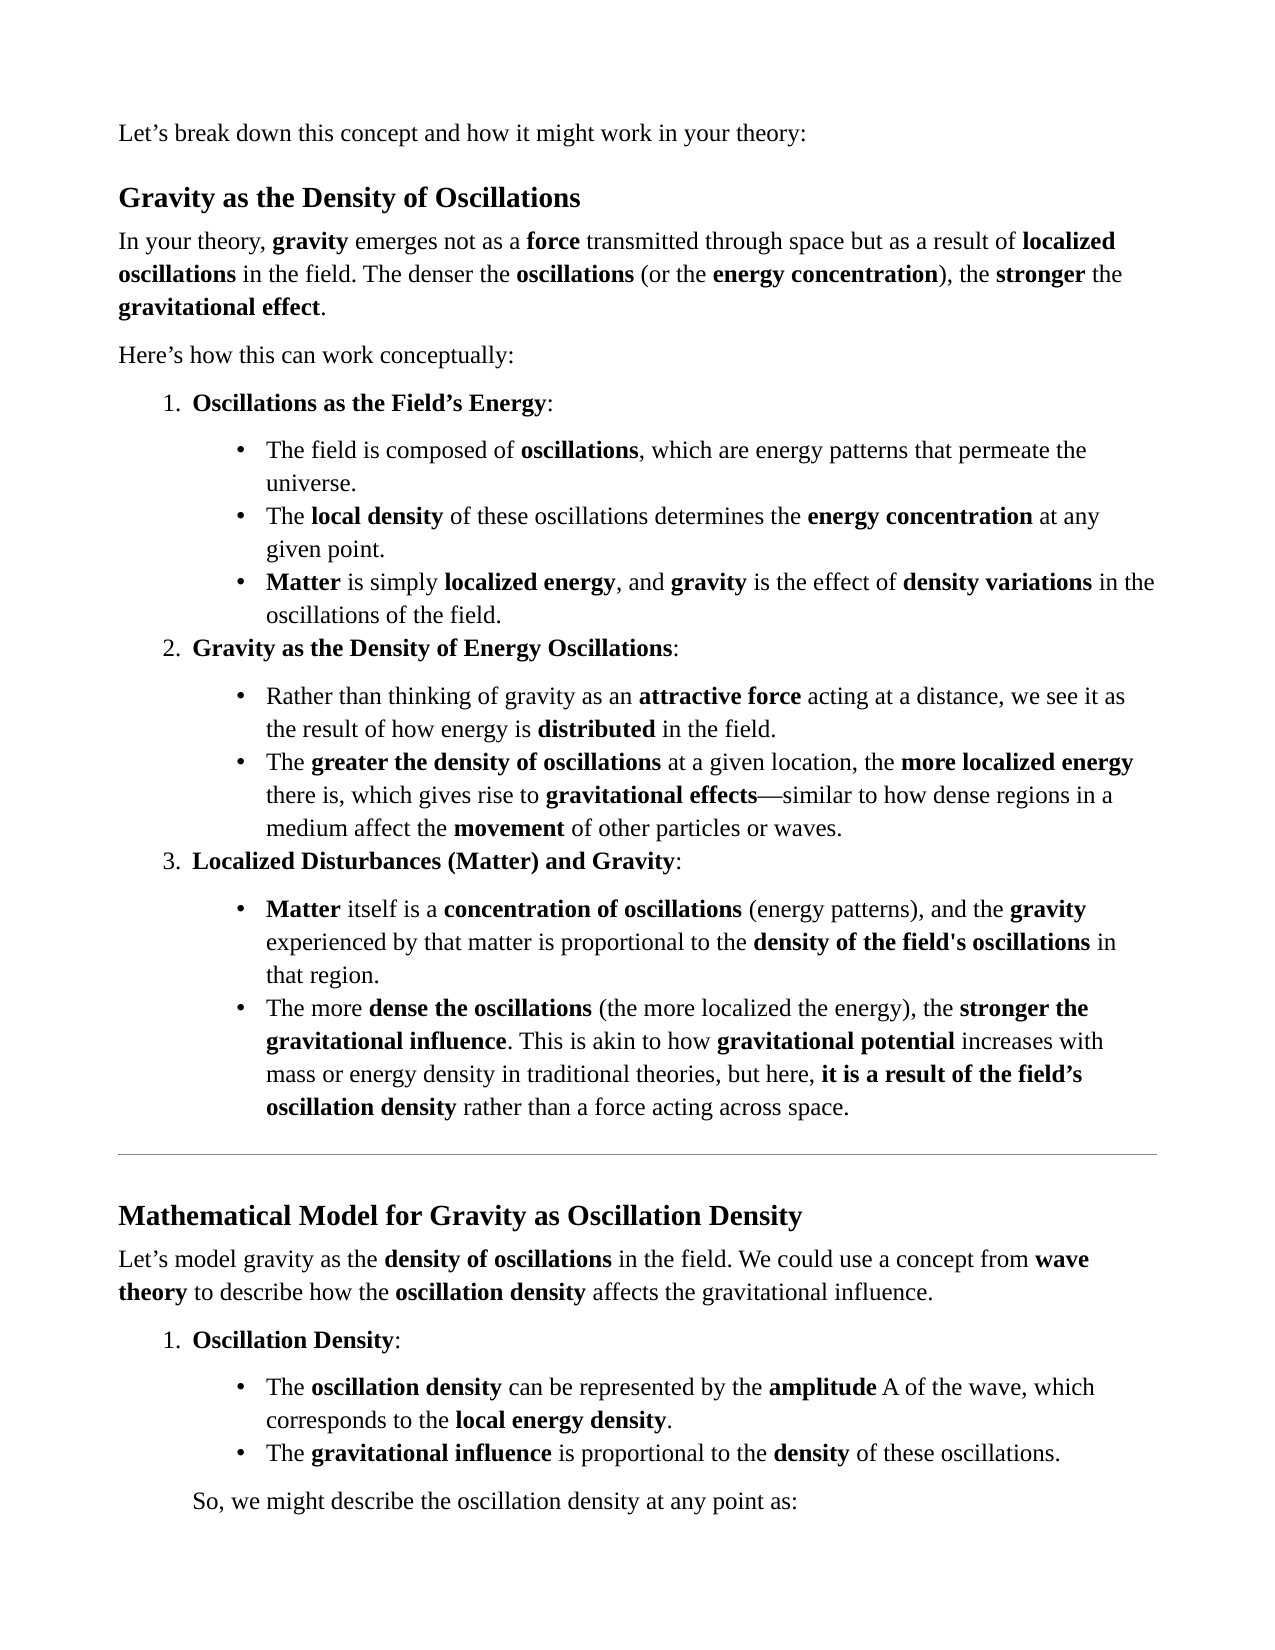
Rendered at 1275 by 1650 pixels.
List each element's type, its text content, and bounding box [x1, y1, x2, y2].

list Matter is simply localized energy, and gravity is the effect of density variations in the oscillations of the field. [236, 567, 1157, 629]
text Here’s how this can work conceptually: [118, 340, 1157, 369]
list Localized Disturbances (Matter) and Gravity: [162, 846, 1157, 875]
text Let’s model gravity as the density of oscillations in the field. We could use a concept from wave theory to describe how the oscillation density affects the gravitational influence. [118, 1244, 1157, 1306]
list Rather than thinking of gravity as an attractive force acting at a distance, we see it as the result of how energy is distributed in the field. [236, 681, 1157, 743]
list Oscillation Density: [162, 1325, 1157, 1354]
list The field is composed of oscillations, which are energy patterns that permeate the universe. [236, 435, 1157, 497]
list So, we might describe the oscillation density at any point as: [162, 1486, 1157, 1515]
list Gravity as the Density of Energy Oscillations: [162, 633, 1157, 662]
list Oscillations as the Field’s Energy: [162, 388, 1157, 416]
text Let’s break down this concept and how it might work in your theory: [118, 118, 1157, 147]
list Matter itself is a concentration of oscillations (energy patterns), and the gravity experienced by that matter is proportional to the density of the field's oscillations in that region. [236, 894, 1157, 988]
list The greater the density of oscillations at a given location, the more localized energy there is, which gives rise to gravitational effects—similar to how dense regions in a medium affect the movement of other particles or waves. [236, 747, 1157, 842]
list The oscillation density can be represented by the amplitude A of the wave, which corresponds to the local energy density. [236, 1372, 1157, 1434]
list The local density of these oscillations determines the energy concentration at any given point. [236, 501, 1157, 563]
text In your theory, gravity emerges not as a force transmitted through space but as a result of localized oscillations in the field. The denser the oscillations (or the energy concentration), the stronger the gravitational effect. [118, 226, 1157, 321]
subtitle Mathematical Model for Gravity as Oscillation Density [118, 1198, 1157, 1232]
list The more dense the oscillations (the more localized the energy), the stronger the gravitational influence. This is akin to how gravitational potential increases with mass or energy density in traditional theories, but here, it is a result of the field’s oscillation density rather than a force acting across space. [236, 993, 1157, 1121]
list The gravitational influence is proportional to the density of these oscillations. [236, 1438, 1157, 1467]
subtitle Gravity as the Density of Oscillations [118, 180, 1157, 214]
